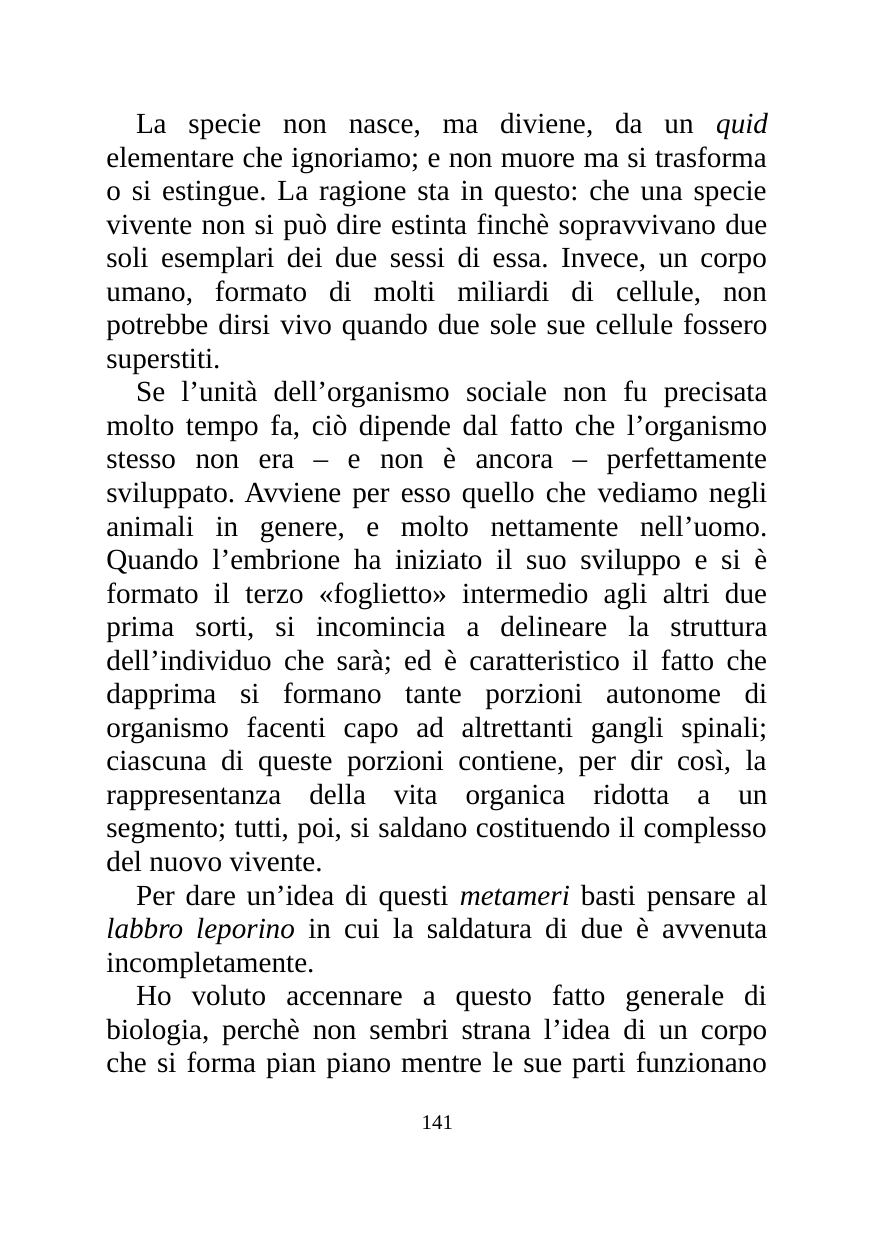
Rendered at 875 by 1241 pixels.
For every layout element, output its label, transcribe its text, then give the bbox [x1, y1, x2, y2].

text La specie non nasce, ma diviene, da un quid elementare che ignoriamo; e non muore ma si trasforma o si estingue. La ragione sta in questo: che una specie vivente non si può dire estinta finchè sopravvivano due soli esemplari dei due sessi di essa. Invece, un corpo umano, formato di molti miliardi di cellule, non potrebbe dirsi vivo quando due sole sue cellule fossero superstiti. [106, 106, 768, 374]
text Ho voluto accennare a questo fatto generale di biologia, perchè non sembri strana l’idea di un corpo che si forma pian piano mentre le sue parti funzionano [106, 978, 768, 1079]
text Se l’unità dell’organismo sociale non fu precisata molto tempo fa, ciò dipende dal fatto che l’organismo stesso non era – e non è ancora – perfettamente sviluppato. Avviene per esso quello che vediamo negli animali in genere, e molto nettamente nell’uomo. Quando l’embrione ha iniziato il suo sviluppo e si è formato il terzo «foglietto» intermedio agli altri due prima sorti, si incomincia a delineare la struttura dell’individuo che sarà; ed è caratteristico il fatto che dapprima si formano tante porzioni autonome di organismo facenti capo ad altrettanti gangli spinali; ciascuna di queste porzioni contiene, per dir così, la rappresentanza della vita organica ridotta a un segmento; tutti, poi, si saldano costituendo il complesso del nuovo vivente. [106, 374, 768, 878]
text Per dare un’idea di questi metameri basti pensare al labbro leporino in cui la saldatura di due è avvenuta incompletamente. [106, 878, 768, 978]
